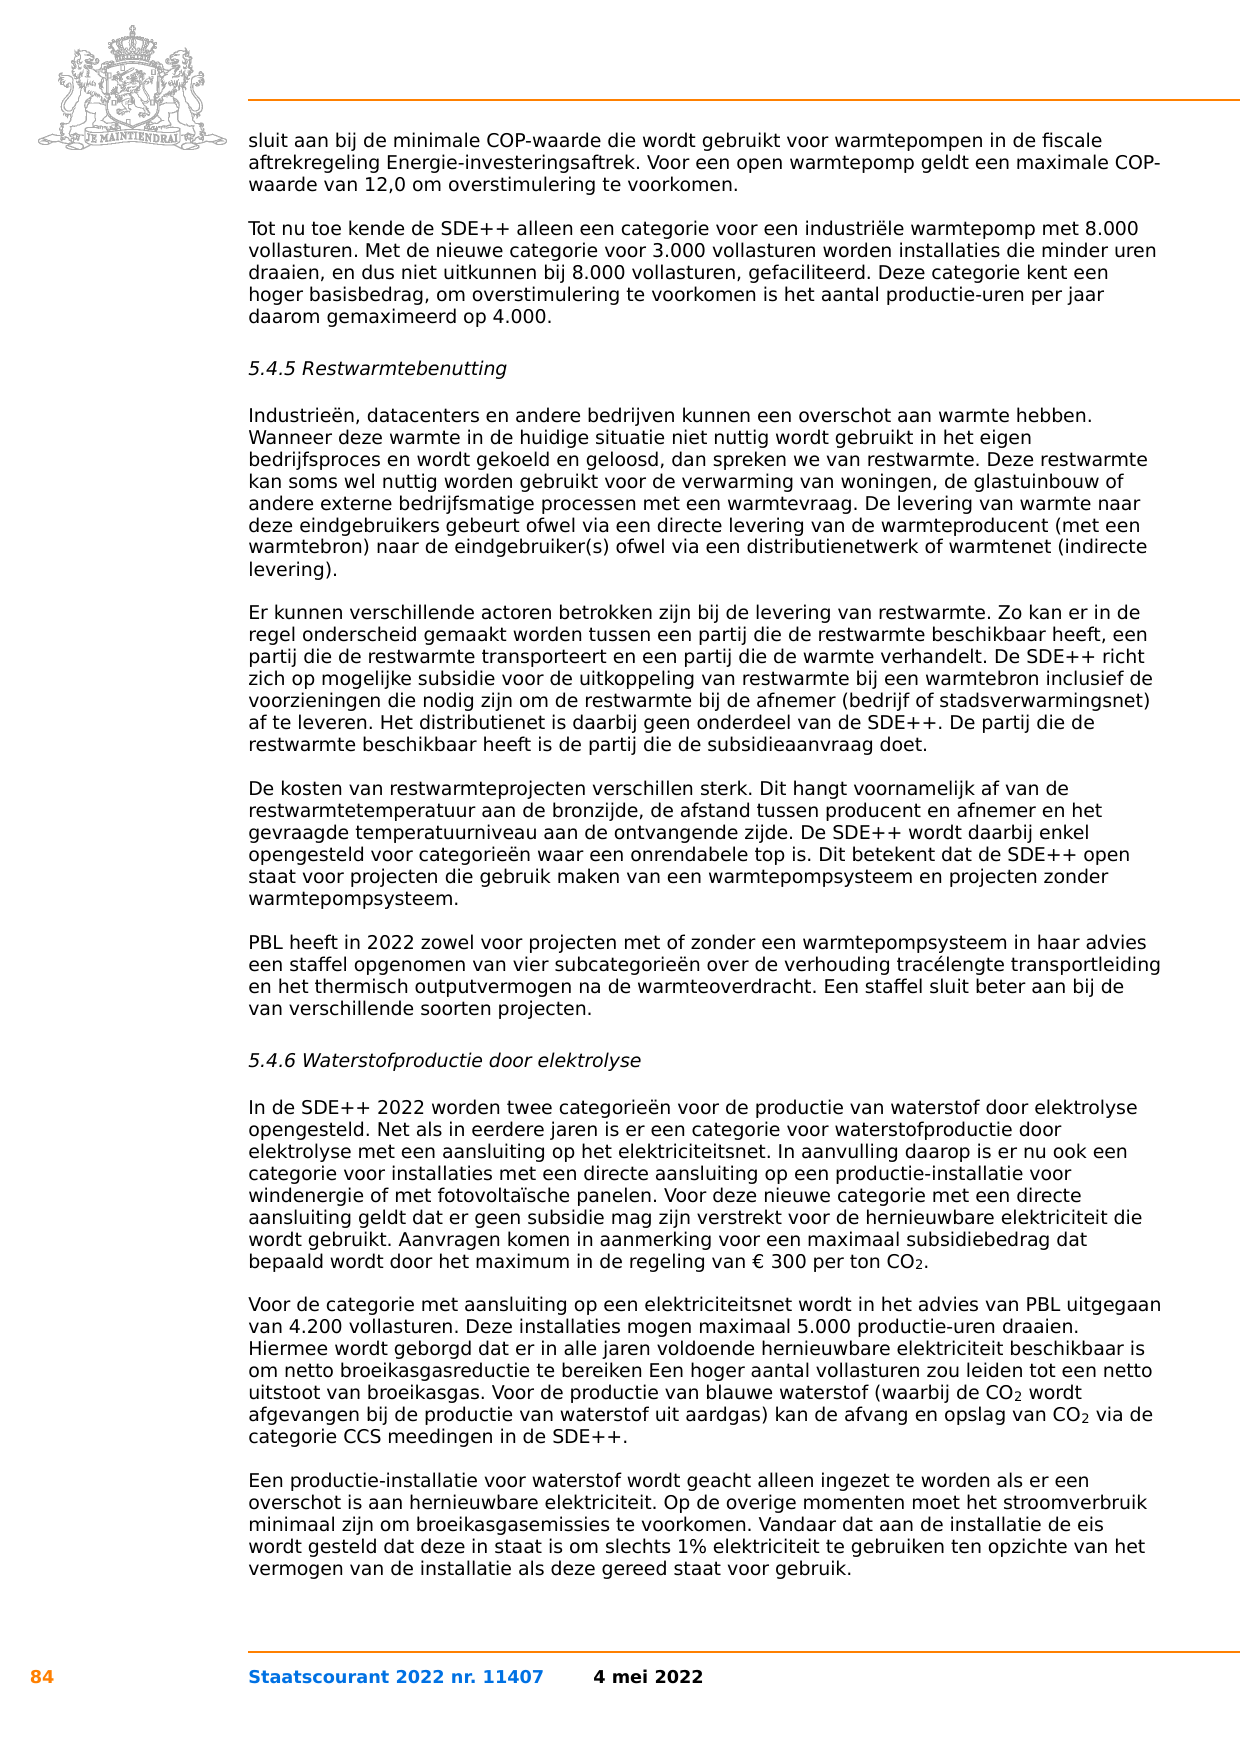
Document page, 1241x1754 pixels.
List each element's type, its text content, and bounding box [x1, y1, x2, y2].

text Voor de categorie met aansluiting op een elektriciteitsnet wordt in het advies van PBL uitgegaan van 4.200 vollasturen. Deze installaties mogen maximaal 5.000 productie-uren draaien. Hiermee wordt geborgd dat er in alle jaren voldoende hernieuwbare elektriciteit beschikbaar is om netto broeikasgasreductie te bereiken Een hoger aantal vollasturen zou leiden tot een netto uitstoot van broeikasgas. Voor de productie van blauwe waterstof (waarbij de CO2 wordt afgevangen bij de productie van waterstof uit aardgas) kan de afvang en opslag van CO2 via de categorie CCS meedingen in de SDE++. [248, 1294, 1163, 1448]
subtitle 5.4.6 Waterstofproductie door elektrolyse [248, 1050, 1163, 1072]
text Een productie-installatie voor waterstof wordt geacht alleen ingezet te worden als er een overschot is aan hernieuwbare elektriciteit. Op de overige momenten moet het stroomverbruik minimaal zijn om broeikasgasemissies te voorkomen. Vandaar dat aan de installatie de eis wordt gesteld dat deze in staat is om slechts 1% elektriciteit te gebruiken ten opzichte van het vermogen van de installatie als deze gereed staat voor gebruik. [248, 1470, 1163, 1580]
text Er kunnen verschillende actoren betrokken zijn bij de levering van restwarmte. Zo kan er in de regel onderscheid gemaakt worden tussen een partij die de restwarmte beschikbaar heeft, een partij die de restwarmte transporteert en een partij die de warmte verhandelt. De SDE++ richt zich op mogelijke subsidie voor de uitkoppeling van restwarmte bij een warmtebron inclusief de voorzieningen die nodig zijn om de restwarmte bij de afnemer (bedrijf of stadsverwarmingsnet) af te leveren. Het distributienet is daarbij geen onderdeel van de SDE++. De partij die de restwarmte beschikbaar heeft is de partij die de subsidieaanvraag doet. [248, 602, 1163, 756]
subtitle 5.4.5 Restwarmtebenutting [248, 358, 1163, 379]
picture [38, 25, 227, 150]
text sluit aan bij de minimale COP-waarde die wordt gebruikt voor warmtepompen in de fiscale aftrekregeling Energie-investeringsaftrek. Voor een open warmtepomp geldt een maximale COP-waarde van 12,0 om overstimulering te voorkomen. [248, 130, 1163, 196]
text Tot nu toe kende de SDE++ alleen een categorie voor een industriële warmtepomp met 8.000 vollasturen. Met de nieuwe categorie voor 3.000 vollasturen worden installaties die minder uren draaien, en dus niet uitkunnen bij 8.000 vollasturen, gefaciliteerd. Deze categorie kent een hoger basisbedrag, om overstimulering te voorkomen is het aantal productie-uren per jaar daarom gemaximeerd op 4.000. [248, 218, 1163, 328]
text De kosten van restwarmteprojecten verschillen sterk. Dit hangt voornamelijk af van de restwarmtetemperatuur aan de bronzijde, de afstand tussen producent en afnemer en het gevraagde temperatuurniveau aan de ontvangende zijde. De SDE++ wordt daarbij enkel opengesteld voor categorieën waar een onrendabele top is. Dit betekent dat de SDE++ open staat voor projecten die gebruik maken van een warmtepompsysteem en projecten zonder warmtepompsysteem. [248, 778, 1163, 910]
text In de SDE++ 2022 worden twee categorieën voor de productie van waterstof door elektrolyse opengesteld. Net als in eerdere jaren is er een categorie voor waterstofproductie door elektrolyse met een aansluiting op het elektriciteitsnet. In aanvulling daarop is er nu ook een categorie voor installaties met een directe aansluiting op een productie-installatie voor windenergie of met fotovoltaïsche panelen. Voor deze nieuwe categorie met een directe aansluiting geldt dat er geen subsidie mag zijn verstrekt voor de hernieuwbare elektriciteit die wordt gebruikt. Aanvragen komen in aanmerking voor een maximaal subsidiebedrag dat bepaald wordt door het maximum in de regeling van € 300 per ton CO2. [248, 1097, 1163, 1272]
text Industrieën, datacenters en andere bedrijven kunnen een overschot aan warmte hebben. Wanneer deze warmte in de huidige situatie niet nuttig wordt gebruikt in het eigen bedrijfsproces en wordt gekoeld en geloosd, dan spreken we van restwarmte. Deze restwarmte kan soms wel nuttig worden gebruikt voor de verwarming van woningen, de glastuinbouw of andere externe bedrijfsmatige processen met een warmtevraag. De levering van warmte naar deze eindgebruikers gebeurt ofwel via een directe levering van de warmteproducent (met een warmtebron) naar de eindgebruiker(s) ofwel via een distributienetwerk of warmtenet (indirecte levering). [248, 404, 1163, 580]
text PBL heeft in 2022 zowel voor projecten met of zonder een warmtepompsysteem in haar advies een staffel opgenomen van vier subcategorieën over de verhouding tracélengte transportleiding en het thermisch outputvermogen na de warmteoverdracht. Een staffel sluit beter aan bij de van verschillende soorten projecten. [248, 932, 1163, 1020]
